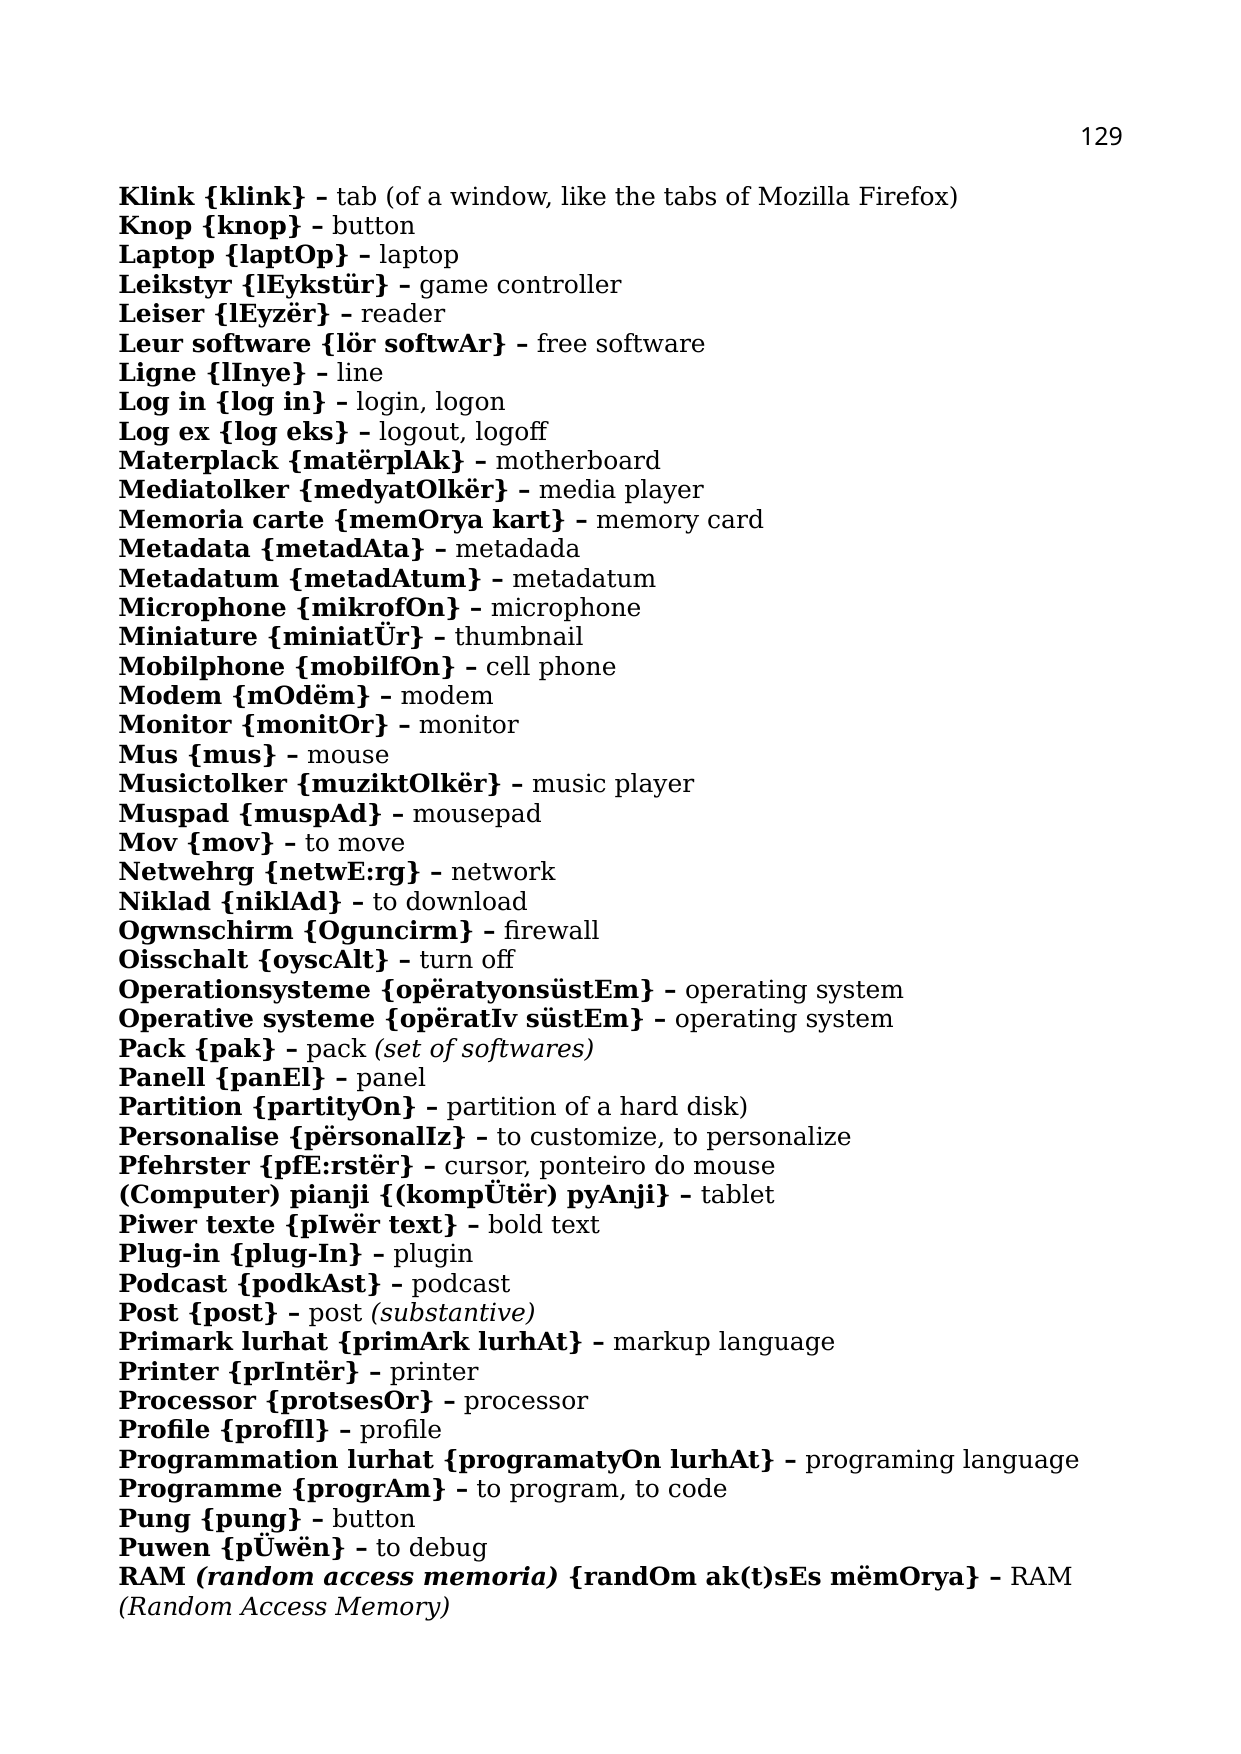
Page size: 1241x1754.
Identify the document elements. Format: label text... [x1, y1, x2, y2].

text Mediatolker {medyatOlkër} – media player [118, 475, 1123, 505]
text Profile {profIl} – profile [118, 1415, 1123, 1445]
text Oisschalt {oyscAlt} – turn off [118, 945, 1123, 975]
text Mus {mus} – mouse [118, 740, 1123, 769]
text Leikstyr {lEykstür} – game controller [118, 270, 1123, 299]
text Operative systeme {opëratIv süstEm} – operating system [118, 1004, 1123, 1033]
text Muspad {muspAd} – mousepad [118, 798, 1123, 828]
text Laptop {laptOp} – laptop [118, 240, 1123, 270]
text Plug-in {plug-In} – plugin [118, 1239, 1123, 1268]
text Podcast {podkAst} – podcast [118, 1268, 1123, 1298]
text Programme {progrAm} – to program, to code [118, 1474, 1123, 1503]
text Mobilphone {mobilfOn} – cell phone [118, 652, 1123, 681]
text Log ex {log eks} – logout, logoff [118, 417, 1123, 446]
text (Computer) pianji {(kompÜtër) pyAnji} – tablet [118, 1180, 1123, 1210]
text Programmation lurhat {programatyOn lurhAt} – programing language [118, 1445, 1123, 1474]
text Pfehrster {pfE:rstër} – cursor, ponteiro do mouse [118, 1151, 1123, 1180]
text Operationsysteme {opëratyonsüstEm} – operating system [118, 975, 1123, 1004]
text Pung {pung} – button [118, 1503, 1123, 1533]
text Personalise {përsonalIz} – to customize, to personalize [118, 1122, 1123, 1151]
text Printer {prIntër} – printer [118, 1357, 1123, 1386]
text Leiser {lEyzër} – reader [118, 299, 1123, 328]
text Pack {pak} – pack (set of softwares) [118, 1033, 1123, 1063]
text Memoria carte {memOrya kart} – memory card [118, 505, 1123, 534]
text Klink {klink} – tab (of a window, like the tabs of Mozilla Firefox) [118, 182, 1123, 211]
text Piwer texte {pIwër text} – bold text [118, 1210, 1123, 1239]
text Panell {panEl} – panel [118, 1063, 1123, 1092]
text Primark lurhat {primArk lurhAt} – markup language [118, 1327, 1123, 1357]
text Netwehrg {netwE:rg} – network [118, 857, 1123, 887]
text Metadata {metadAta} – metadada [118, 534, 1123, 563]
text Modem {mOdëm} – modem [118, 681, 1123, 710]
text Log in {log in} – login, logon [118, 387, 1123, 417]
text Materplack {matërplAk} – motherboard [118, 446, 1123, 475]
text Post {post} – post (substantive) [118, 1298, 1123, 1327]
text Knop {knop} – button [118, 211, 1123, 240]
text Ligne {lInye} – line [118, 358, 1123, 387]
text Monitor {monitOr} – monitor [118, 710, 1123, 740]
text Musictolker {muziktOlkër} – music player [118, 769, 1123, 798]
text Processor {protsesOr} – processor [118, 1386, 1123, 1415]
text Partition {partityOn} – partition of a hard disk) [118, 1092, 1123, 1122]
text Ogwnschirm {Oguncirm} – firewall [118, 916, 1123, 945]
text Microphone {mikrofOn} – microphone [118, 593, 1123, 622]
text Leur software {lör softwAr} – free software [118, 328, 1123, 358]
text Mov {mov} – to move [118, 828, 1123, 857]
text Niklad {niklAd} – to download [118, 887, 1123, 916]
text Puwen {pÜwën} – to debug [118, 1533, 1123, 1562]
text Miniature {miniatÜr} – thumbnail [118, 622, 1123, 652]
text Metadatum {metadAtum} – metadatum [118, 563, 1123, 593]
text RAM (random access memoria) {randOm ak(t)sEs mëmOrya} – RAM (Random Access Memory) [118, 1562, 1123, 1621]
